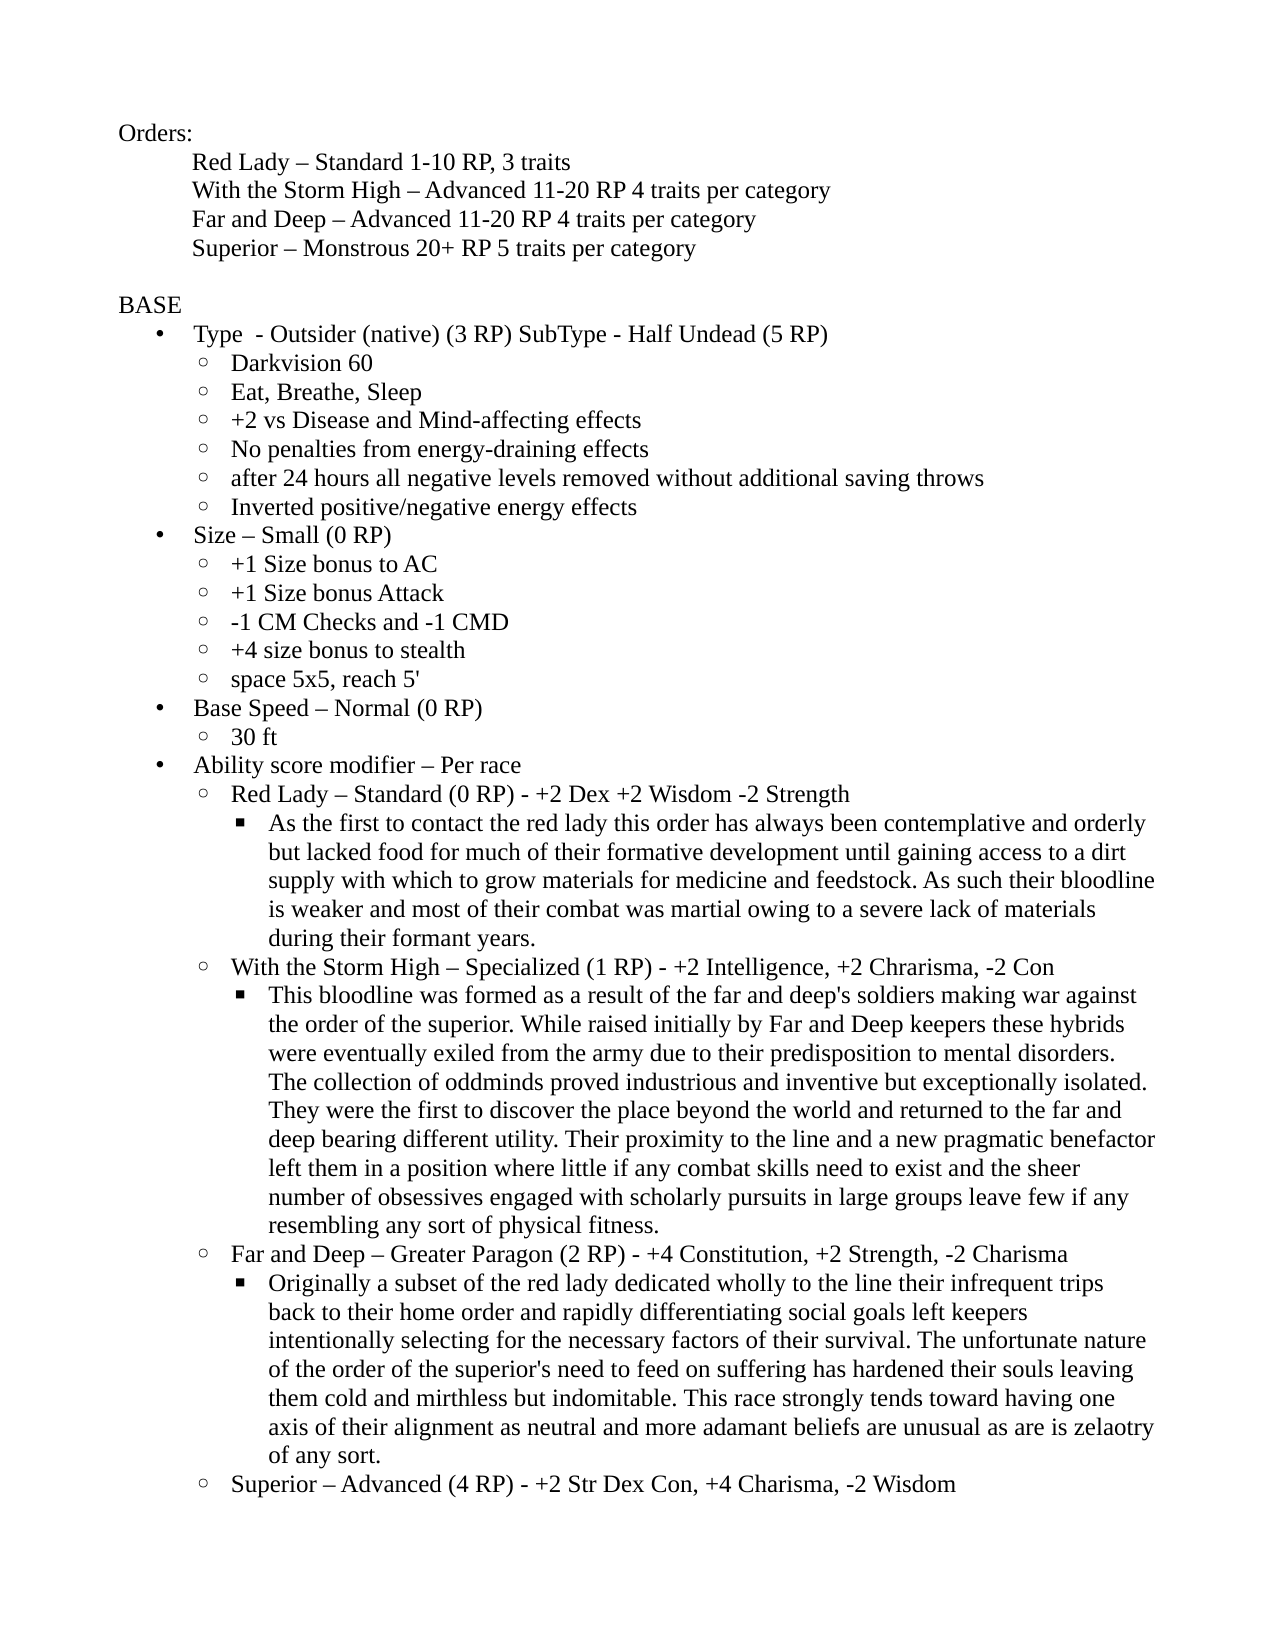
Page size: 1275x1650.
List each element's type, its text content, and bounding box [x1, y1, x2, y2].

list after 24 hours all negative levels removed without additional saving throws [193, 463, 1157, 492]
text Far and Deep – Advanced 11-20 RP 4 traits per category [118, 204, 1157, 233]
list Darkvision 60 [193, 348, 1157, 377]
text BASE [118, 291, 1157, 319]
list 30 ft [193, 722, 1157, 751]
list Ability score modifier – Per race [156, 751, 1157, 779]
list Eat, Breathe, Sleep [193, 377, 1157, 406]
text Orders: [118, 118, 1157, 147]
list -1 CM Checks and -1 CMD [193, 607, 1157, 636]
list As the first to contact the red lady this order has always been contemplative and orderly but lacked food for much of their formative development until gaining access to a dirt supply with which to grow materials for medicine and feedstock. As such their bloodline is weaker and most of their combat was martial owing to a severe lack of materials during their formant years. [231, 808, 1157, 952]
list Base Speed – Normal (0 RP) [156, 693, 1157, 722]
list +4 size bonus to stealth [193, 636, 1157, 664]
list This bloodline was formed as a result of the far and deep's soldiers making war against the order of the superior. While raised initially by Far and Deep keepers these hybrids were eventually exiled from the army due to their predisposition to mental disorders. The collection of oddminds proved industrious and inventive but exceptionally isolated. They were the first to discover the place beyond the world and returned to the far and deep bearing different utility. Their proximity to the line and a new pragmatic benefactor left them in a position where little if any combat skills need to exist and the sheer number of obsessives engaged with scholarly pursuits in large groups leave few if any resembling any sort of physical fitness. [231, 981, 1157, 1239]
list +1 Size bonus Attack [193, 578, 1157, 607]
list Size – Small (0 RP) [156, 521, 1157, 549]
list +2 vs Disease and Mind-affecting effects [193, 406, 1157, 434]
text With the Storm High – Advanced 11-20 RP 4 traits per category [118, 176, 1157, 204]
list space 5x5, reach 5' [193, 664, 1157, 693]
list Superior – Advanced (4 RP) - +2 Str Dex Con, +4 Charisma, -2 Wisdom [193, 1469, 1157, 1498]
list Originally a subset of the red lady dedicated wholly to the line their infrequent trips back to their home order and rapidly differentiating social goals left keepers intentionally selecting for the necessary factors of their survival. The unfortunate nature of the order of the superior's need to feed on suffering has hardened their souls leaving them cold and mirthless but indomitable. This race strongly tends toward having one axis of their alignment as neutral and more adamant beliefs are unusual as are is zelaotry of any sort. [231, 1268, 1157, 1469]
list Red Lady – Standard (0 RP) - +2 Dex +2 Wisdom -2 Strength [193, 779, 1157, 808]
list Type - Outsider (native) (3 RP) SubType - Half Undead (5 RP) [156, 319, 1157, 348]
list Far and Deep – Greater Paragon (2 RP) - +4 Constitution, +2 Strength, -2 Charisma [193, 1239, 1157, 1268]
list With the Storm High – Specialized (1 RP) - +2 Intelligence, +2 Chrarisma, -2 Con [193, 952, 1157, 981]
list Inverted positive/negative energy effects [193, 492, 1157, 521]
list No penalties from energy-draining effects [193, 434, 1157, 463]
text Superior – Monstrous 20+ RP 5 traits per category [118, 233, 1157, 262]
list +1 Size bonus to AC [193, 549, 1157, 578]
text Red Lady – Standard 1-10 RP, 3 traits [118, 147, 1157, 176]
